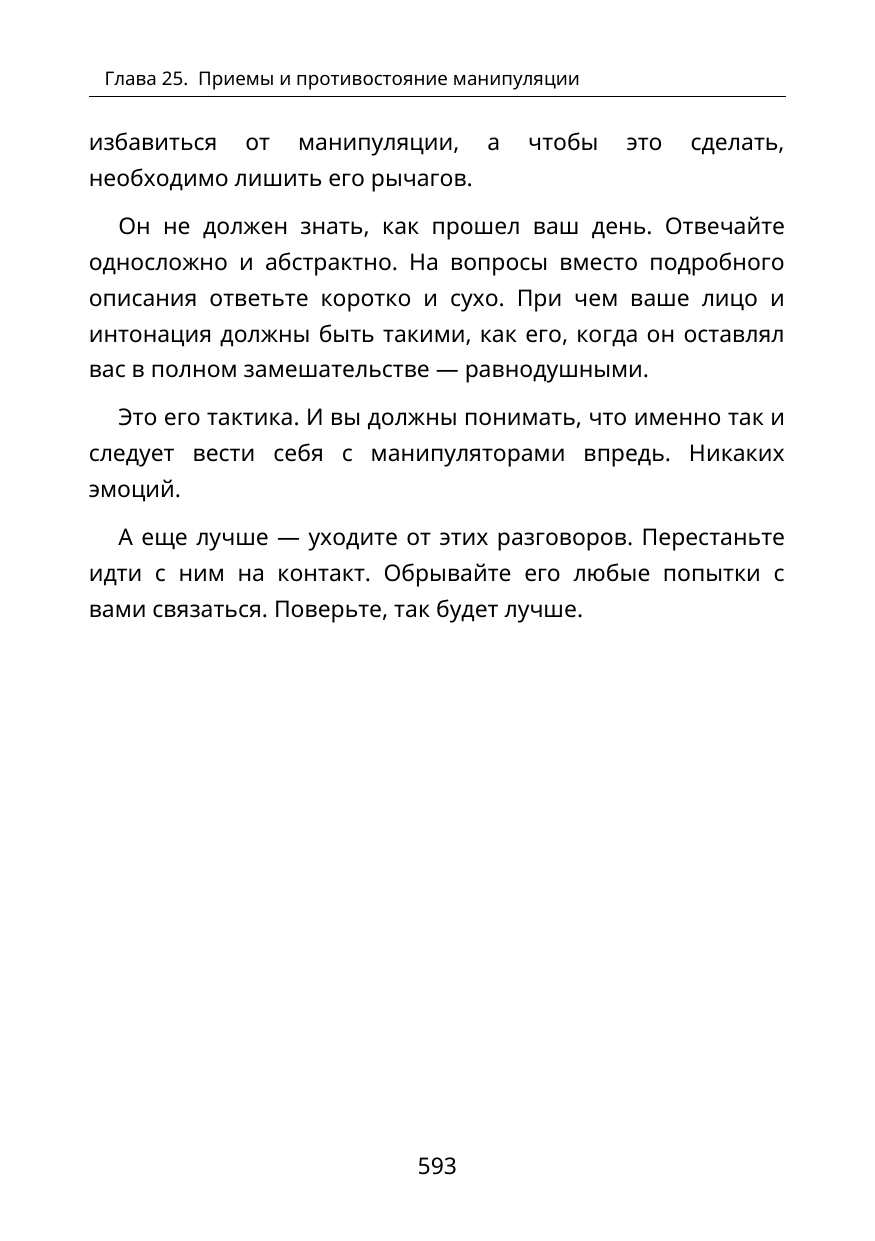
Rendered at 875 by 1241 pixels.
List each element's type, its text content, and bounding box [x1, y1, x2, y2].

text А еще лучше — уходите от этих разговоров. Перестаньте идти с ним на контакт. Обрывайте его любые попытки с вами связаться. Поверьте, так будет лучше. [88, 521, 786, 624]
text избавиться от манипуляции, а чтобы это сделать, необходимо лишить его рычагов. [88, 126, 786, 193]
text Это его тактика. И вы должны понимать, что именно так и следует вести себя с манипуляторами впредь. Никаких эмоций. [88, 401, 786, 504]
text Он не должен знать, как прошел ваш день. Отвечайте односложно и абстрактно. На вопросы вместо подробного описания ответьте коротко и сухо. При чем ваше лицо и интонация должны быть такими, как его, когда он оставлял вас в полном замешательстве — равнодушными. [88, 210, 786, 385]
